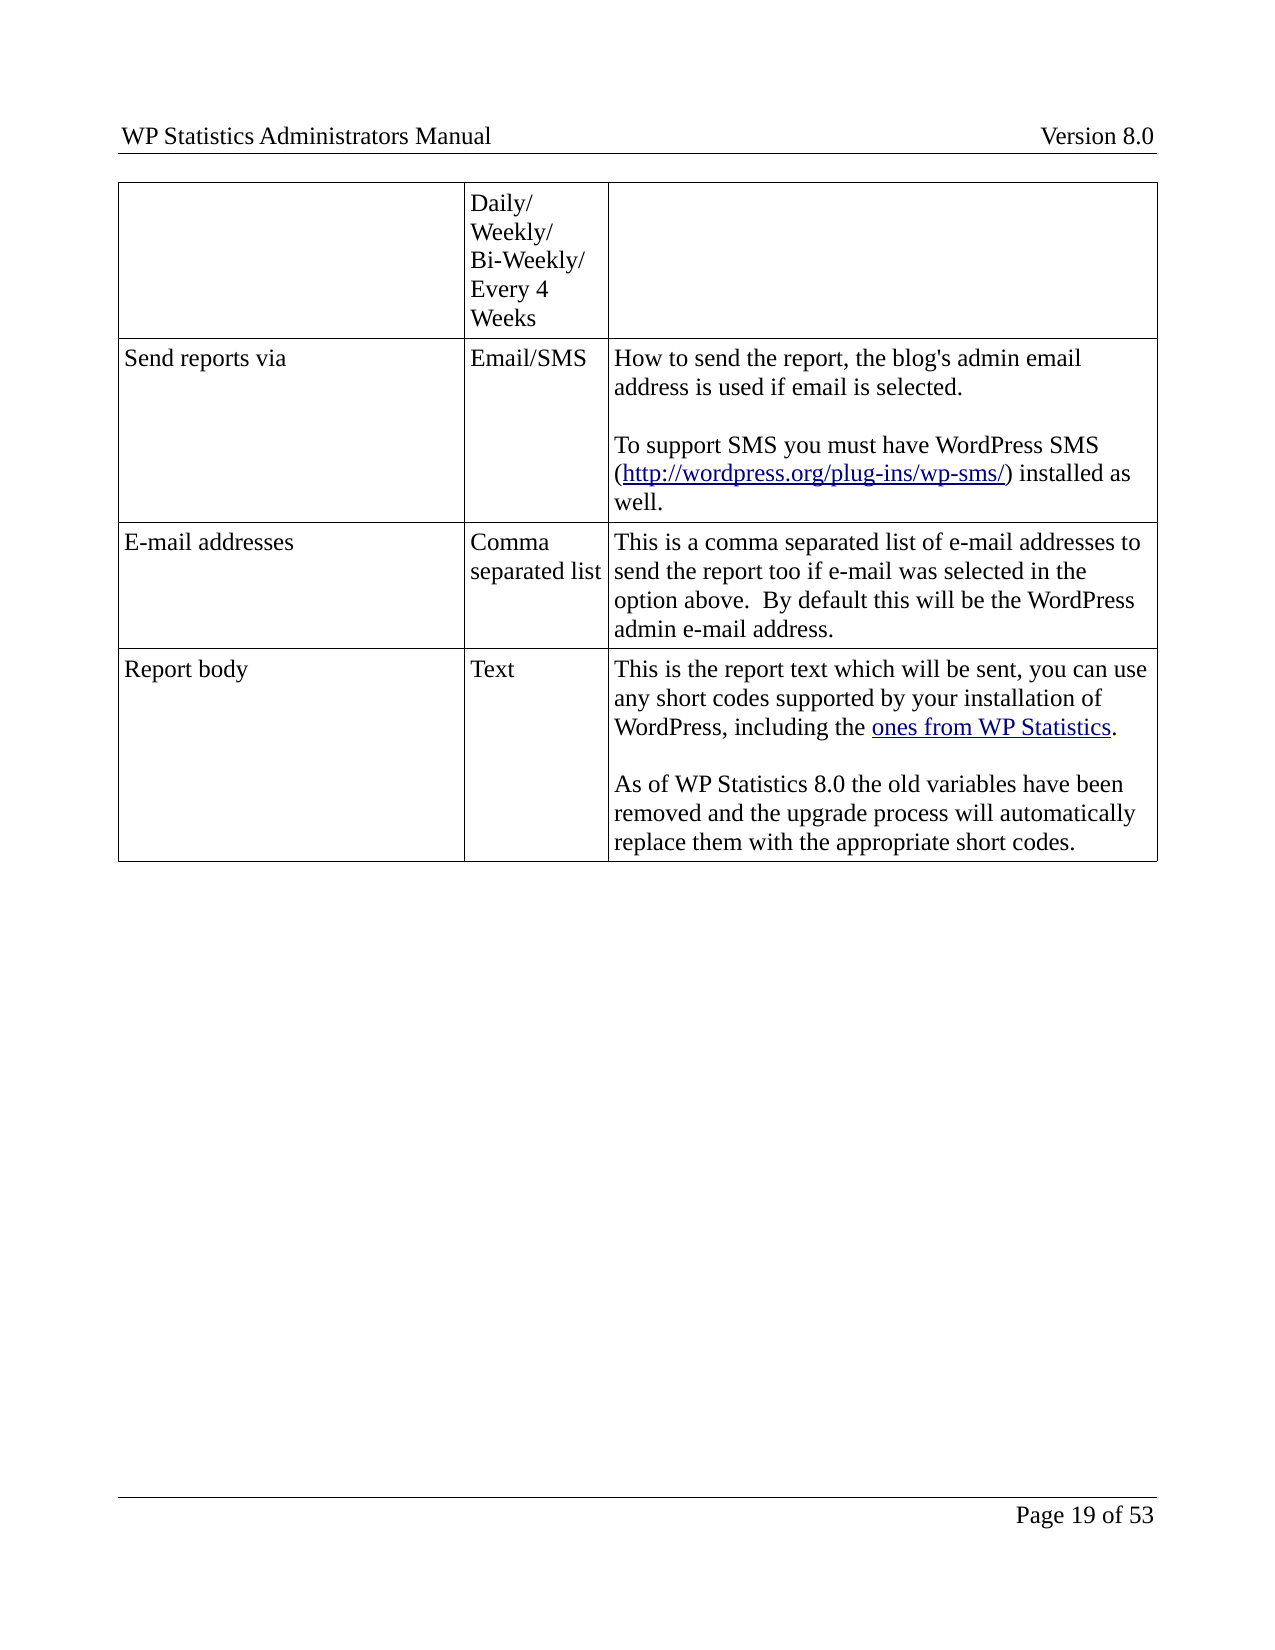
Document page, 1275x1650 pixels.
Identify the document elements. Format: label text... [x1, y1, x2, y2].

table_cell How to send the report, the blog's admin email address is used if email is selected. To support SMS you must have WordPress SMS (http://wordpress.org/plug-ins/wp-sms/) installed as well. [609, 339, 1157, 522]
table_cell Daily/ Weekly/ Bi-Weekly/ Every 4 Weeks [465, 183, 608, 338]
table_cell This is the report text which will be sent, you can use any short codes supported by your installation of WordPress, including the ones from WP Statistics. As of WP Statistics 8.0 the old variables have been removed and the upgrade process will automatically replace them with the appropriate short codes. [609, 649, 1157, 861]
table_cell This is a comma separated list of e-mail addresses to send the report too if e-mail was selected in the option above. By default this will be the WordPress admin e-mail address. [609, 523, 1157, 648]
table_cell Text [465, 649, 608, 861]
table_cell Send reports via [119, 339, 464, 522]
table_cell Email/SMS [465, 339, 608, 522]
table_cell E-mail addresses [119, 523, 464, 648]
table_cell Comma separated list [465, 523, 608, 648]
table_cell [119, 183, 464, 338]
table_cell Report body [119, 649, 464, 861]
table_cell [609, 183, 1157, 338]
